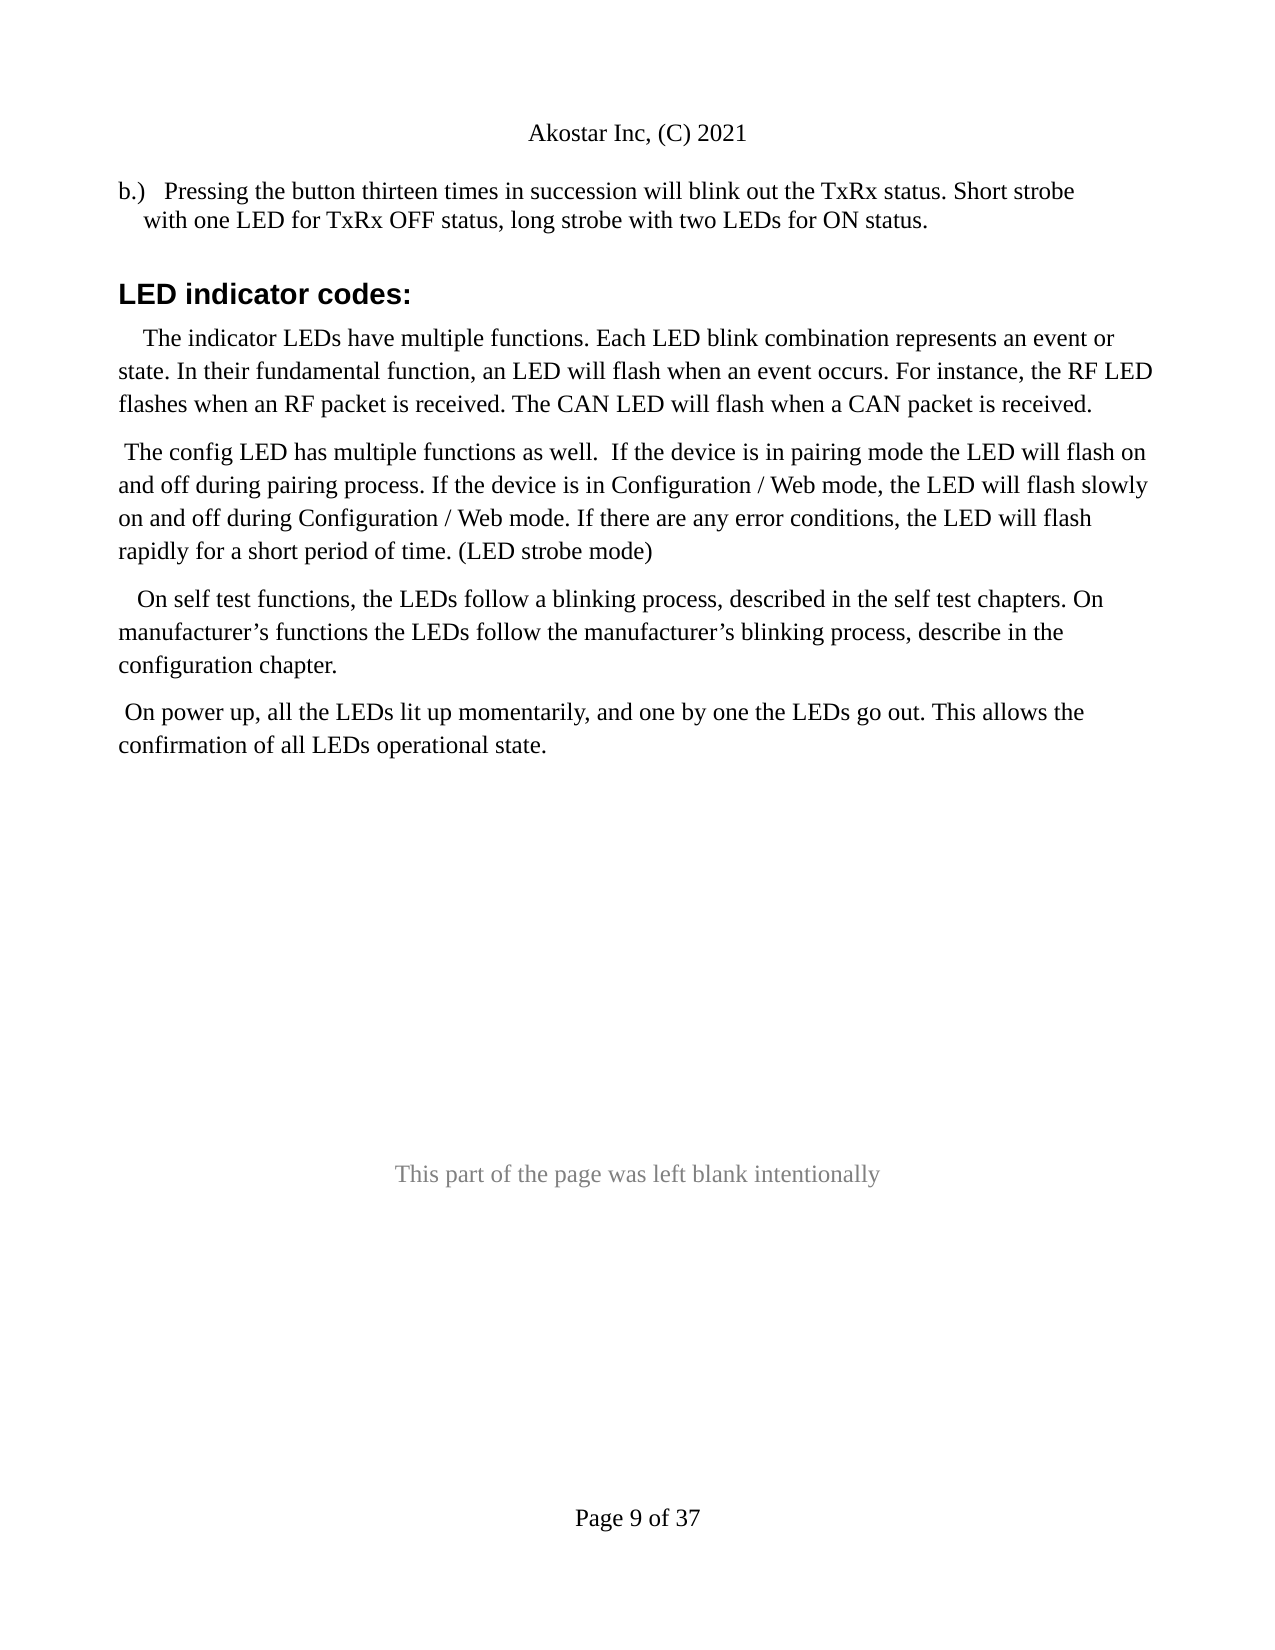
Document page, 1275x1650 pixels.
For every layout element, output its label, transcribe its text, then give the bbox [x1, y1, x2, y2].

text The indicator LEDs have multiple functions. Each LED blink combination represents an event or state. In their fundamental function, an LED will flash when an event occurs. For instance, the RF LED flashes when an RF packet is received. The CAN LED will flash when a CAN packet is received. [118, 323, 1157, 418]
text This part of the page was left blank intentionally [118, 1159, 1157, 1188]
text b.) Pressing the button thirteen times in succession will blink out the TxRx status. Short strobe [118, 176, 1157, 205]
text On power up, all the LEDs lit up momentarily, and one by one the LEDs go out. This allows the confirmation of all LEDs operational state. [118, 697, 1157, 759]
text The config LED has multiple functions as well. If the device is in pairing mode the LED will flash on and off during pairing process. If the device is in Configuration / Web mode, the LED will flash slowly on and off during Configuration / Web mode. If there are any error conditions, the LED will flash rapidly for a short period of time. (LED strobe mode) [118, 437, 1157, 565]
text On self test functions, the LEDs follow a blinking process, described in the self test chapters. On manufacturer’s functions the LEDs follow the manufacturer’s blinking process, describe in the configuration chapter. [118, 584, 1157, 678]
subtitle LED indicator codes: [118, 277, 1157, 311]
text with one LED for TxRx OFF status, long strobe with two LEDs for ON status. [118, 205, 1157, 234]
